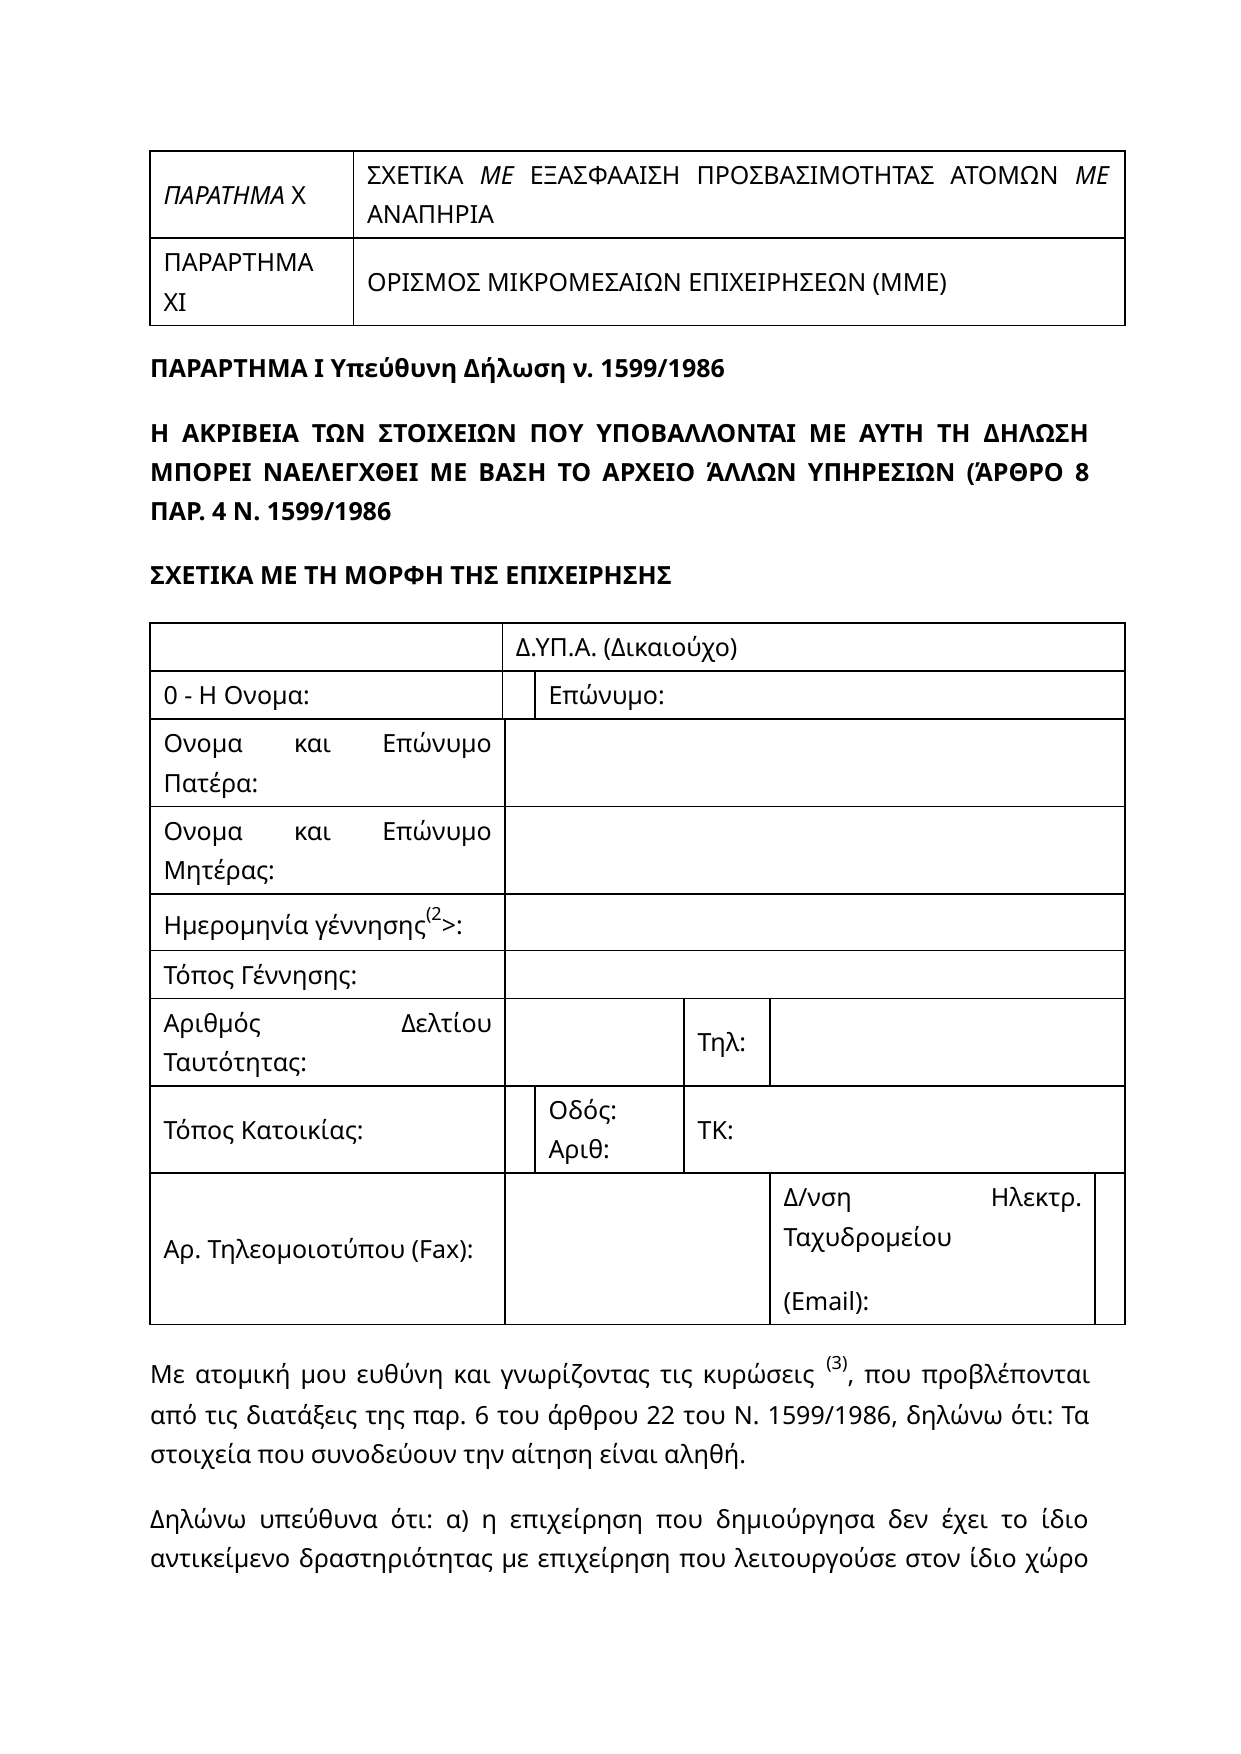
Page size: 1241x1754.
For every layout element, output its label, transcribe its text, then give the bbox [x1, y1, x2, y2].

text Η ΑΚΡΙΒΕΙΑ ΤΩΝ ΣΤΟΙΧΕΙΩΝ ΠΟΥ ΥΠΟΒΑΛΛΟΝΤΑΙ ΜΕ ΑΥΤΗ ΤΗ ΔΗΛΩΣΗ ΜΠΟΡΕΙ ΝΑΕΛΕΓΧΘΕΙ ΜΕ ΒΑΣΗ ΤΟ ΑΡΧΕΙΟ ΆΛΛΩΝ ΥΠΗΡΕΣΙΩΝ (ΆΡΘΡΟ 8 ΠΑΡ. 4 Ν. 1599/1986 [150, 415, 1090, 528]
table_cell Αριθμός Δελτίου Ταυτότητας: [151, 999, 504, 1085]
table_cell Οδός: Αριθ: [536, 1087, 683, 1172]
table_cell ΤΚ: [685, 1087, 1124, 1172]
table_cell [506, 951, 1124, 998]
table_cell ΣΧΕΤΙΚΑ ΜΕ ΕΞΑΣΦΑΑΙΣΗ ΠΡΟΣΒΑΣΙΜΟΤΗΤΑΣ ΑΤΟΜΩΝ ΜΕ ΑΝΑΠΗΡΙΑ [354, 152, 1124, 237]
table_cell Αρ. Τηλεομοιοτύπου (Fax): [151, 1174, 504, 1324]
table_cell Δ/νση Ηλεκτρ. Ταχυδρομείου (Εmail): [771, 1174, 1094, 1324]
text ΠΑΡΑΡΤΗΜΑ I Υπεύθυνη Δήλωση ν. 1599/1986 [150, 351, 1090, 385]
text Με ατομική μου ευθύνη και γνωρίζοντας τις κυρώσεις (3), που προβλέπονται από τις διατάξεις της παρ. 6 του άρθρου 22 του Ν. 1599/1986, δηλώνω ότι: Τα στοιχεία που συνοδεύουν την αίτηση είναι αληθή. [150, 1350, 1090, 1471]
table_cell [771, 999, 1124, 1085]
table_cell 0 - Η Ονομα: [151, 672, 502, 718]
table_cell ΠΑΡΑΡΤΗΜΑ ΧΙ [151, 239, 353, 324]
table_cell [506, 1174, 769, 1324]
table_cell [506, 999, 683, 1085]
table_cell [506, 895, 1124, 949]
text Δηλώνω υπεύθυνα ότι: α) η επιχείρηση που δημιούργησα δεν έχει το ίδιο αντικείμενο δραστηριότητας με επιχείρηση που λειτουργούσε στον ίδιο χώρο [150, 1501, 1090, 1574]
table_cell Τηλ: [685, 999, 769, 1085]
table_cell Ημερομηνία γέννησης(2>: [151, 895, 504, 949]
text ΣΧΕΤΙΚΑ ΜΕ ΤΗ ΜΟΡΦΗ ΤΗΣ ΕΠΙΧΕΙΡΗΣΗΣ [150, 558, 1090, 592]
table_cell [506, 807, 1124, 893]
table_cell [503, 672, 534, 718]
table_cell ΟΡΙΣΜΟΣ ΜΙΚΡΟΜΕΣΑΙΩΝ ΕΠΙΧΕΙΡΗΣΕΩΝ (ΜΜΕ) [354, 239, 1124, 324]
table_cell ΠΑΡΑΤΗΜΑ Χ [151, 152, 353, 237]
table_cell [1096, 1174, 1124, 1324]
table_cell Επώνυμο: [536, 672, 1124, 718]
table_header [151, 624, 502, 670]
table_cell [506, 1087, 534, 1172]
table_header Δ.ΥΠ.Α. (Δικαιούχο) [503, 624, 1124, 670]
table_cell Τόπος Κατοικίας: [151, 1087, 504, 1172]
table_cell [506, 720, 1124, 806]
table_cell Ονομα και Επώνυμο Μητέρας: [151, 807, 504, 893]
table_cell Ονομα και Επώνυμο Πατέρα: [151, 720, 504, 806]
table_cell Τόπος Γέννησης: [151, 951, 504, 998]
